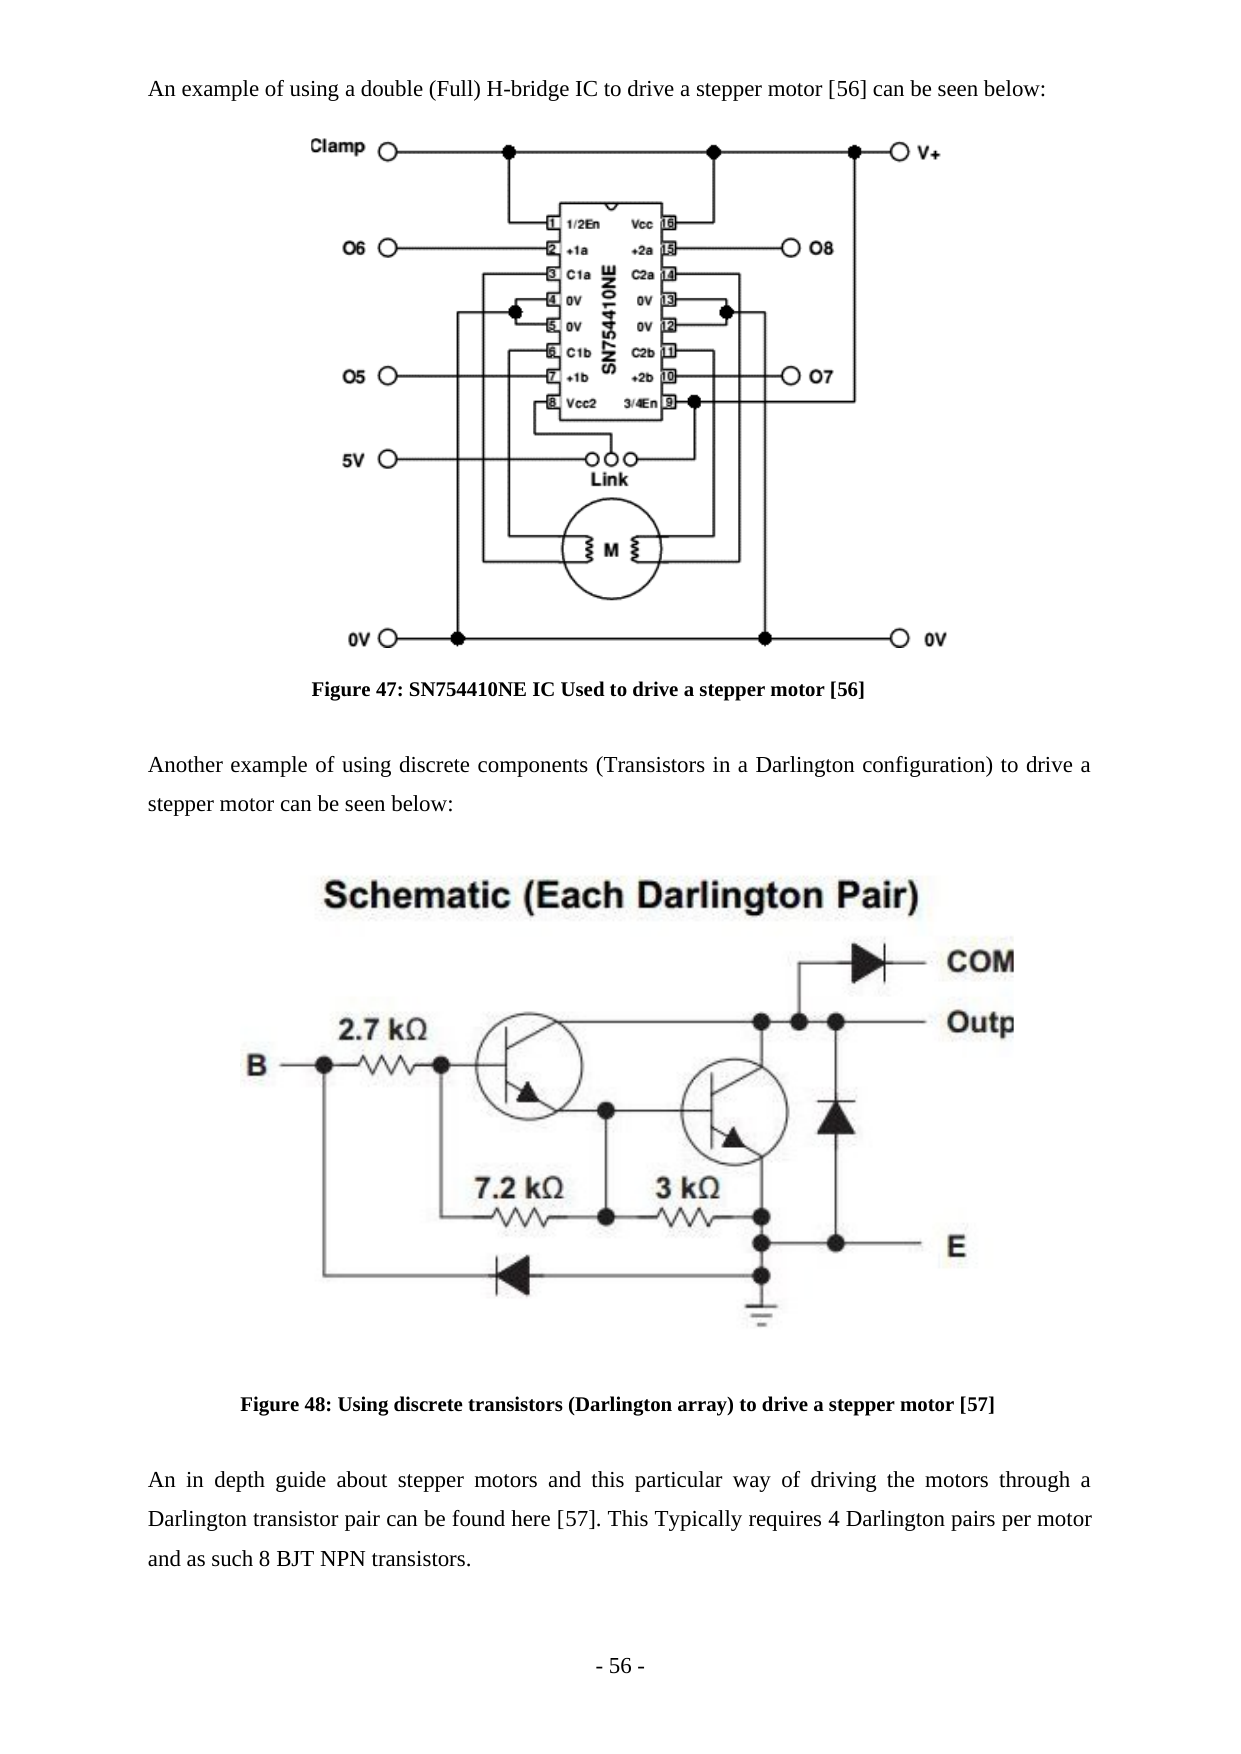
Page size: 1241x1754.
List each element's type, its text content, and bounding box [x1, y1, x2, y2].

picture [240, 847, 1014, 1363]
text Figure 47: SN754410NE IC Used to drive a stepper motor [56] [311, 648, 948, 701]
text An in depth guide about stepper motors and this particular way of driving the motors through a Darlington transistor pair can be found here [57]. This Typically requires 4 Darlington pairs per motor and as such 8 BJT NPN transistors. [148, 1466, 1092, 1571]
picture [311, 138, 948, 648]
text An example of using a double (Full) H-bridge IC to drive a stepper motor [56] can be seen below: [148, 75, 1092, 101]
text Another example of using discrete components (Transistors in a Darlington configuration) to drive a stepper motor can be seen below: [148, 751, 1092, 817]
text Figure 48: Using discrete transistors (Darlington array) to drive a stepper motor [57] [240, 1363, 1014, 1416]
